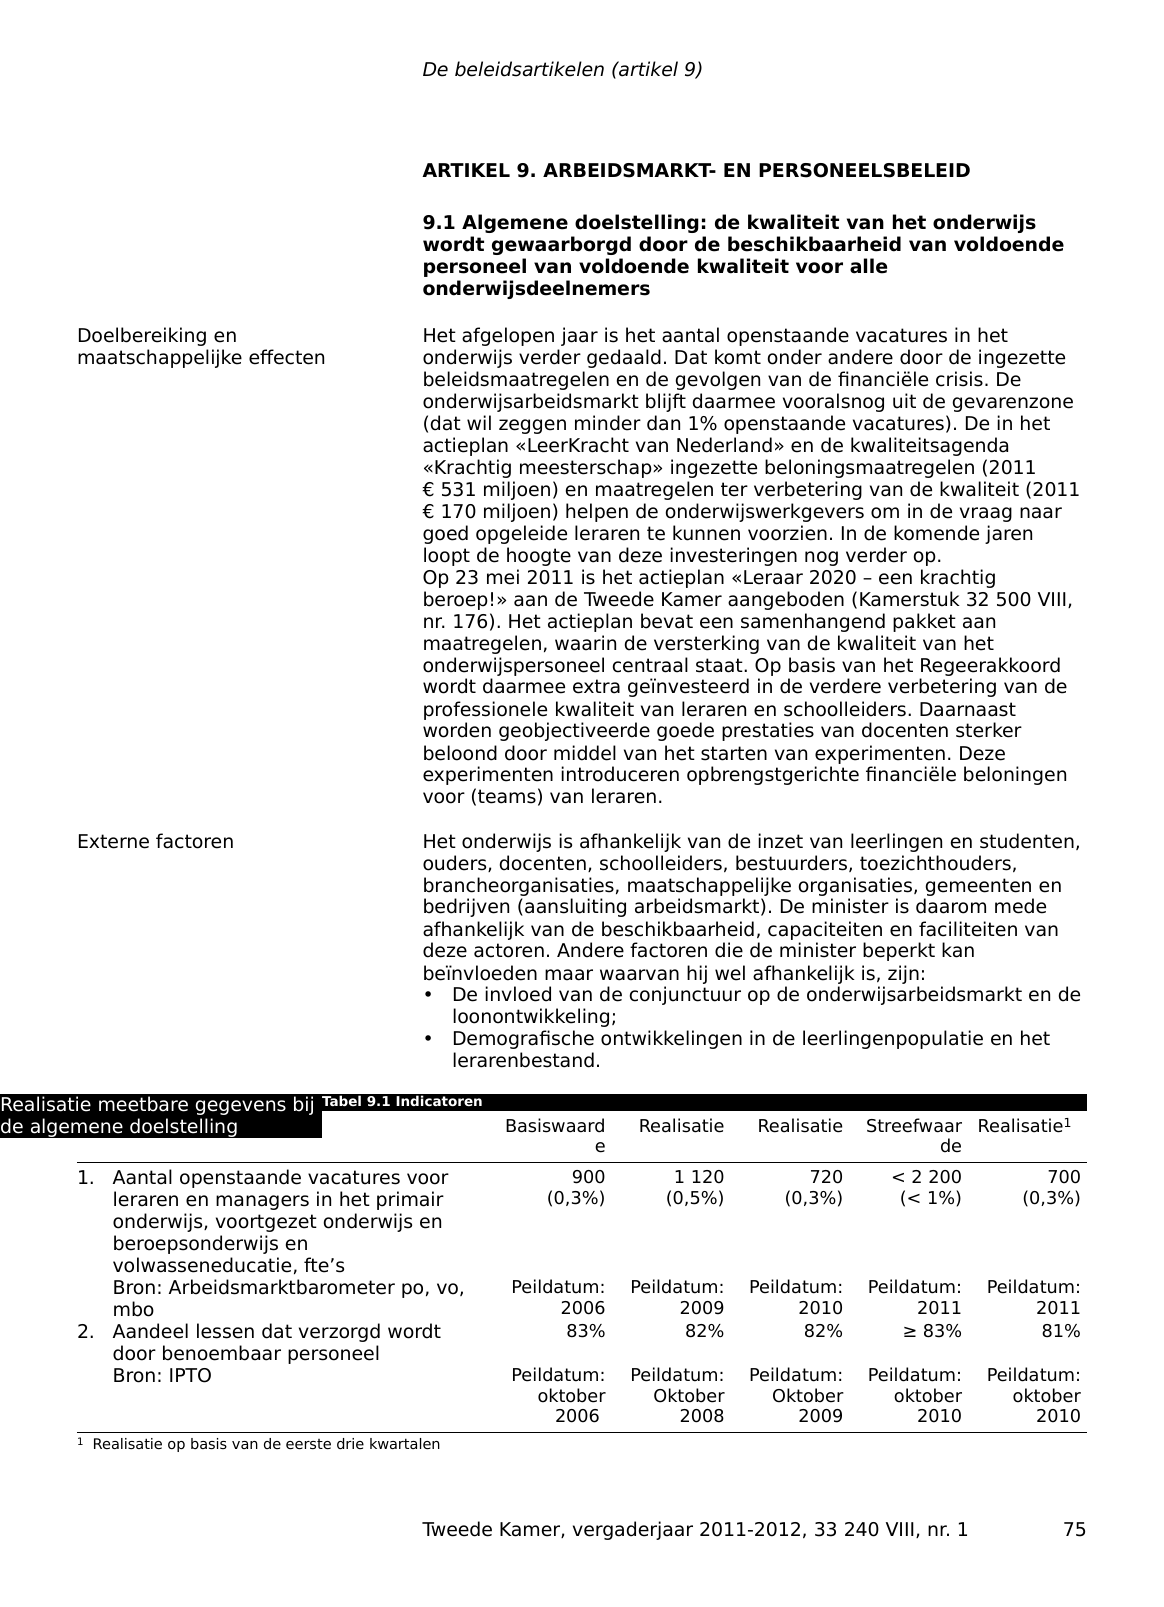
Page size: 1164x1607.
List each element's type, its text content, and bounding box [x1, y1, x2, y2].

table_cell ≥ 83% [849, 1321, 968, 1365]
table_cell 1 Realisatie op basis van de eerste drie kwartalen [77, 1433, 1087, 1452]
text • De invloed van de conjunctuur op de onderwijsarbeidsmarkt en de loonontwikkeling; [422, 984, 1087, 1028]
table_cell < 2 200 (< 1%) [849, 1163, 968, 1277]
table_cell 700 (0,3%) [968, 1163, 1087, 1277]
table_cell Basiswaarde [493, 1111, 611, 1162]
table_cell Streefwaarde [849, 1111, 968, 1162]
table_cell 82% [730, 1321, 849, 1365]
table_cell Bron: Arbeidsmarktbarometer po, vo, mbo [106, 1277, 492, 1321]
table_cell [77, 1365, 106, 1432]
table_cell [77, 1277, 106, 1321]
table_cell 1. [77, 1163, 106, 1277]
table_cell Peildatum: 2011 [968, 1277, 1087, 1321]
table_cell Indicator [77, 1111, 492, 1162]
text • Demografische ontwikkelingen in de leerlingenpopulatie en het lerarenbestand. [422, 1028, 1087, 1072]
subtitle ARTIKEL 9. ARBEIDSMARKT- EN PERSONEELSBELEID [422, 160, 1087, 182]
table_cell Realisatie1 [968, 1111, 1087, 1162]
table_cell 2. [77, 1321, 106, 1365]
table_cell Bron: IPTO [106, 1365, 492, 1432]
text Externe factoren [77, 831, 399, 852]
table_cell 1 120 (0,5%) [611, 1163, 730, 1277]
table_cell Aantal openstaande vacatures voor leraren en managers in het primair onderwijs, voortgezet onderwijs en beroepsonderwijs en volwasseneducatie, fte’s [106, 1163, 492, 1277]
table_cell Realisatie [730, 1111, 849, 1162]
table_cell Peildatum: Oktober 2008 [611, 1365, 730, 1432]
subtitle 9.1 Algemene doelstelling: de kwaliteit van het onderwijs wordt gewaarborgd door de beschikbaarheid van voldoende personeel van voldoende kwaliteit voor alle onderwijsdeelnemers [422, 212, 1087, 300]
table_cell Peildatum: oktober 2010 [849, 1365, 968, 1432]
table_cell Peildatum: oktober 2010 [968, 1365, 1087, 1432]
table_cell 81% [968, 1321, 1087, 1365]
table_cell Aandeel lessen dat verzorgd wordt door benoembaar personeel [106, 1321, 492, 1365]
table_header Tabel 9.1 Indicatoren [0, 1094, 1087, 1138]
table_cell Realisatie [611, 1111, 730, 1162]
table_cell Peildatum: 2010 [730, 1277, 849, 1321]
table_cell Peildatum: 2011 [849, 1277, 968, 1321]
text Op 23 mei 2011 is het actieplan «Leraar 2020 – een krachtig beroep!» aan de Tweede Kamer aangeboden (Kamerstuk 32 500 VIII, nr. 176). Het actieplan bevat een samenhangend pakket aan maatregelen, waarin de versterking van de kwaliteit van het onderwijspersoneel centraal staat. Op basis van het Regeerakkoord wordt daarmee extra geïnvesteerd in de verdere verbetering van de professionele kwaliteit van leraren en schoolleiders. Daarnaast worden geobjectiveerde goede prestaties van docenten sterker beloond door middel van het starten van experimenten. Deze experimenten introduceren opbrengstgerichte financiële beloningen voor (teams) van leraren. [422, 567, 1087, 808]
text Het onderwijs is afhankelijk van de inzet van leerlingen en studenten, ouders, docenten, schoolleiders, bestuurders, toezichthouders, brancheorganisaties, maatschappelijke organisaties, gemeenten en bedrijven (aansluiting arbeidsmarkt). De minister is daarom mede afhankelijk van de beschikbaarheid, capaciteiten en faciliteiten van deze actoren. Andere factoren die de minister beperkt kan beïnvloeden maar waarvan hij wel afhankelijk is, zijn: [422, 831, 1087, 984]
text Het afgelopen jaar is het aantal openstaande vacatures in het onderwijs verder gedaald. Dat komt onder andere door de ingezette beleidsmaatregelen en de gevolgen van de financiële crisis. De onderwijsarbeidsmarkt blijft daarmee vooralsnog uit de gevarenzone (dat wil zeggen minder dan 1% openstaande vacatures). De in het actieplan «LeerKracht van Nederland» en de kwaliteitsagenda «Krachtig meesterschap» ingezette beloningsmaatregelen (2011 € 531 miljoen) en maatregelen ter verbetering van de kwaliteit (2011 € 170 miljoen) helpen de onderwijswerkgevers om in de vraag naar goed opgeleide leraren te kunnen voorzien. In de komende jaren loopt de hoogte van deze investeringen nog verder op. [422, 325, 1087, 567]
table_cell 720 (0,3%) [730, 1163, 849, 1277]
table_cell Peildatum: 2006 [493, 1277, 611, 1321]
table_cell Peildatum: 2009 [611, 1277, 730, 1321]
text Doelbereiking en maatschappelijke effecten [77, 325, 399, 369]
table_cell 83% [493, 1321, 611, 1365]
table_cell Peildatum: oktober 2006 [493, 1365, 611, 1432]
table_cell Peildatum: Oktober 2009 [730, 1365, 849, 1432]
table_cell 82% [611, 1321, 730, 1365]
table_cell 900 (0,3%) [493, 1163, 611, 1277]
